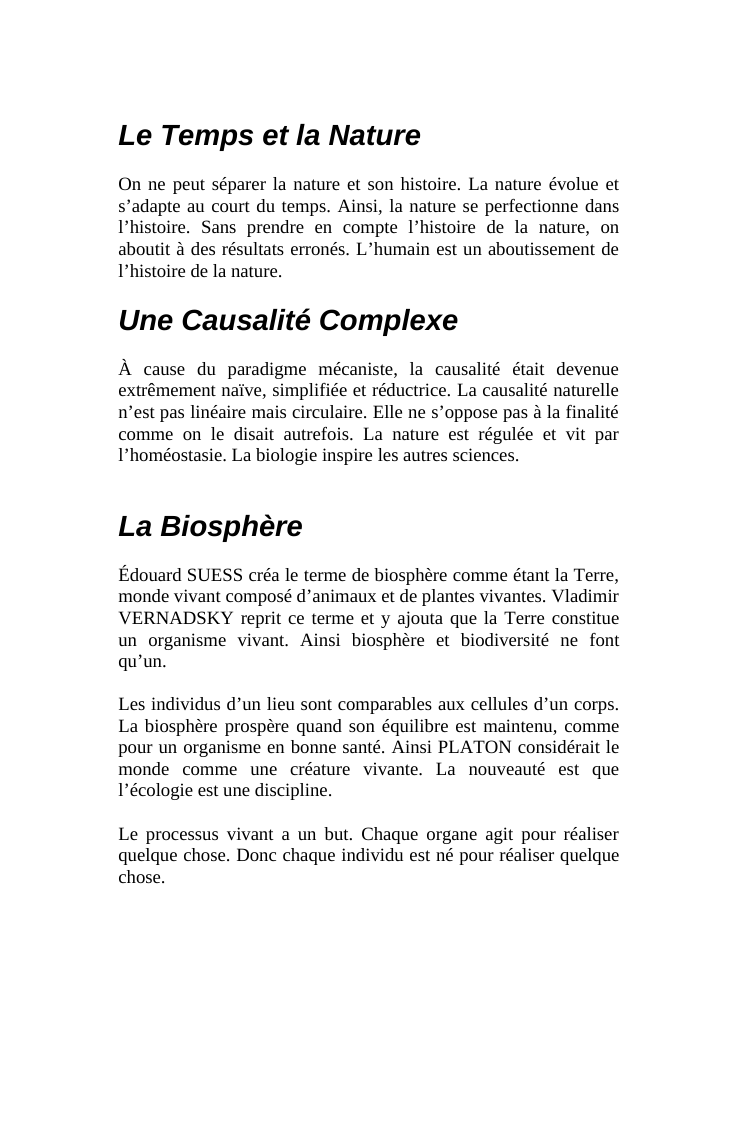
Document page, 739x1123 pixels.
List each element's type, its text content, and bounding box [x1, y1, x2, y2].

text Édouard SUESS créa le terme de biosphère comme étant la Terre, monde vivant composé d’animaux et de plantes vivantes. Vladimir VERNADSKY reprit ce terme et y ajouta que la Terre constitue un organisme vivant. Ainsi biosphère et biodiversité ne font qu’un. [118, 564, 620, 672]
text Les individus d’un lieu sont comparables aux cellules d’un corps. La biosphère prospère quand son équilibre est maintenu, comme pour un organisme en bonne santé. Ainsi PLATON considérait le monde comme une créature vivante. La nouveauté est que l’écologie est une discipline. [118, 693, 620, 801]
subtitle Une Causalité Complexe [118, 303, 620, 336]
subtitle Le Temps et la Nature [118, 118, 620, 152]
subtitle La Biosphère [118, 509, 620, 542]
text À cause du paradigme mécaniste, la causalité était devenue extrêmement naïve, simplifiée et réductrice. La causalité naturelle n’est pas linéaire mais circulaire. Elle ne s’oppose pas à la finalité comme on le disait autrefois. La nature est régulée et vit par l’homéostasie. La biologie inspire les autres sciences. [118, 358, 620, 466]
text Le processus vivant a un but. Chaque organe agit pour réaliser quelque chose. Donc chaque individu est né pour réaliser quelque chose. [118, 822, 620, 887]
text On ne peut séparer la nature et son histoire. La nature évolue et s’adapte au court du temps. Ainsi, la nature se perfectionne dans l’histoire. Sans prendre en compte l’histoire de la nature, on aboutit à des résultats erronés. L’humain est un aboutissement de l’histoire de la nature. [118, 173, 620, 281]
